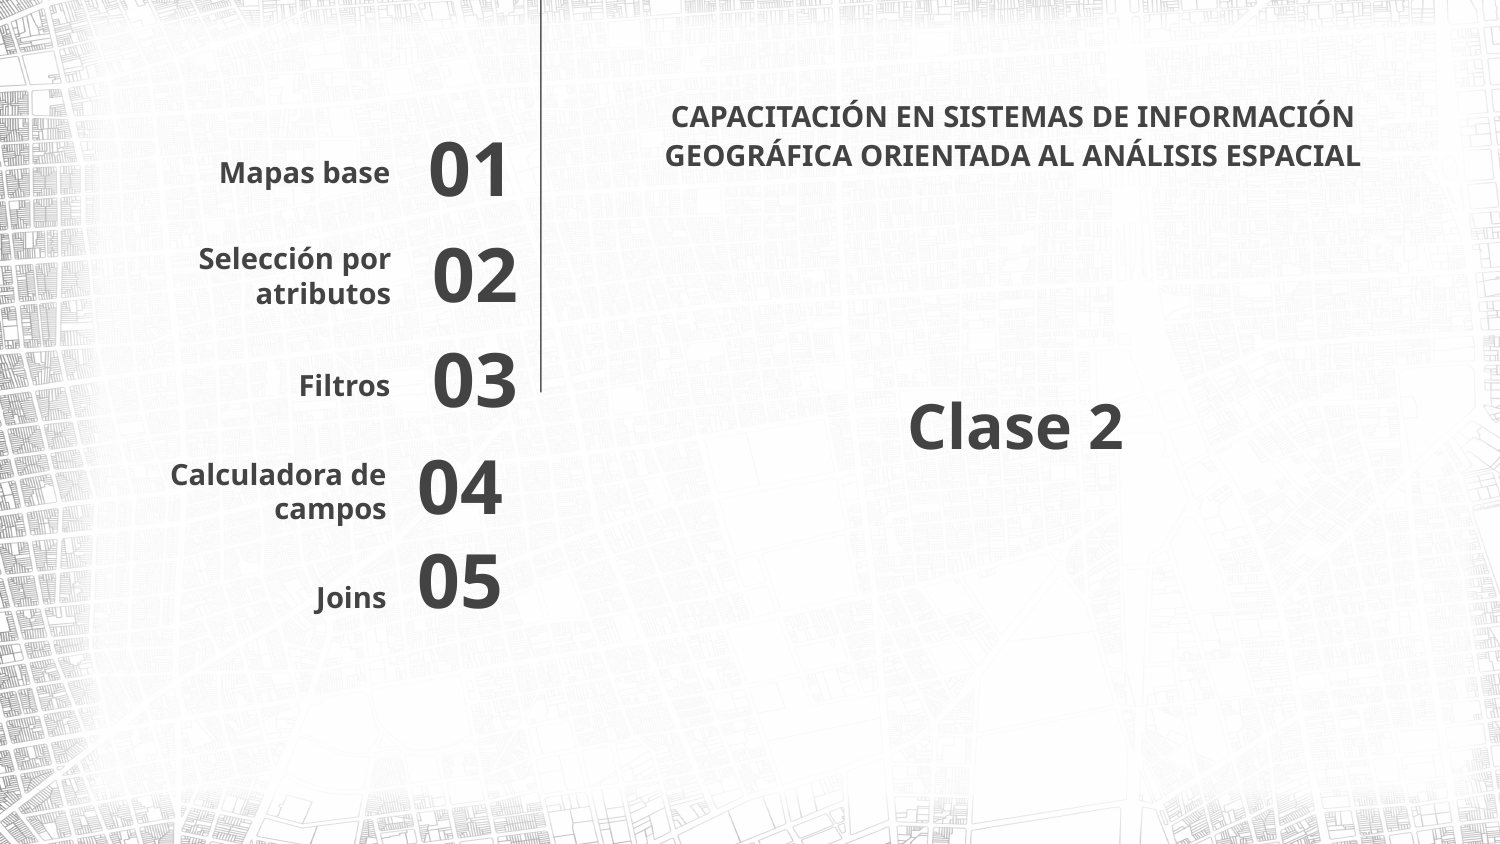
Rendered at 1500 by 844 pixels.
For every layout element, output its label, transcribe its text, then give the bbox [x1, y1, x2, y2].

text_box Joins [77, 534, 402, 630]
text_box 01 [347, 118, 529, 214]
text_box Mapas base [81, 110, 406, 205]
text_box Clase 2 [732, 347, 1300, 502]
text_box 04 [403, 436, 579, 531]
text_box 05 [403, 531, 579, 626]
text_box CAPACITACIÓN EN SISTEMAS DE INFORMACIÓN GEOGRÁFICA ORIENTADA AL ANÁLISIS ESPACIAL [609, 88, 1418, 258]
text_box Calculadora de campos [77, 446, 402, 534]
text_box Filtros [81, 322, 406, 418]
text_box Selección por atributos [82, 230, 407, 325]
text_box 02 [351, 224, 533, 320]
picture [0, 0, 1500, 844]
text_box 03 [351, 330, 533, 426]
